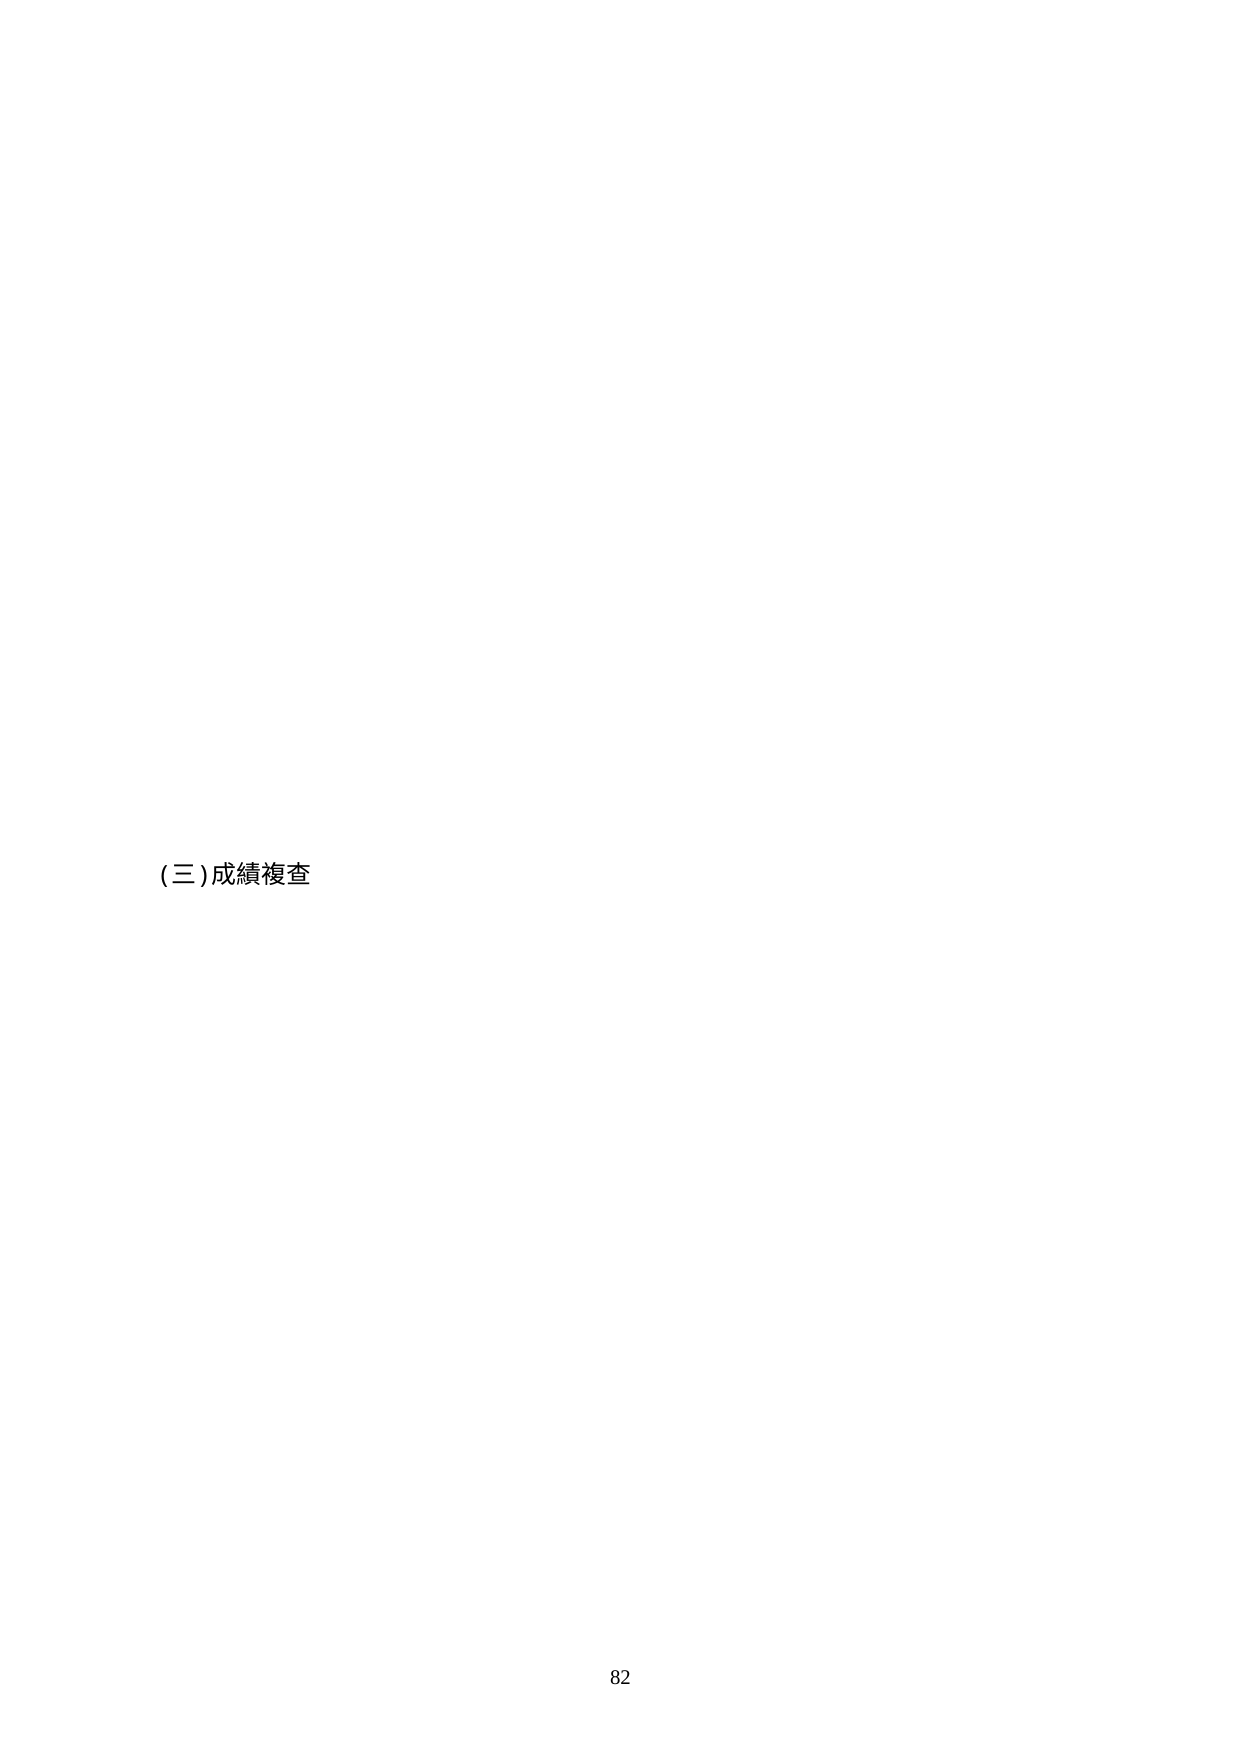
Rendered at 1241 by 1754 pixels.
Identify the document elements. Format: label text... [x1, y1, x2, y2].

text (三)成績複查 [156, 831, 1134, 893]
